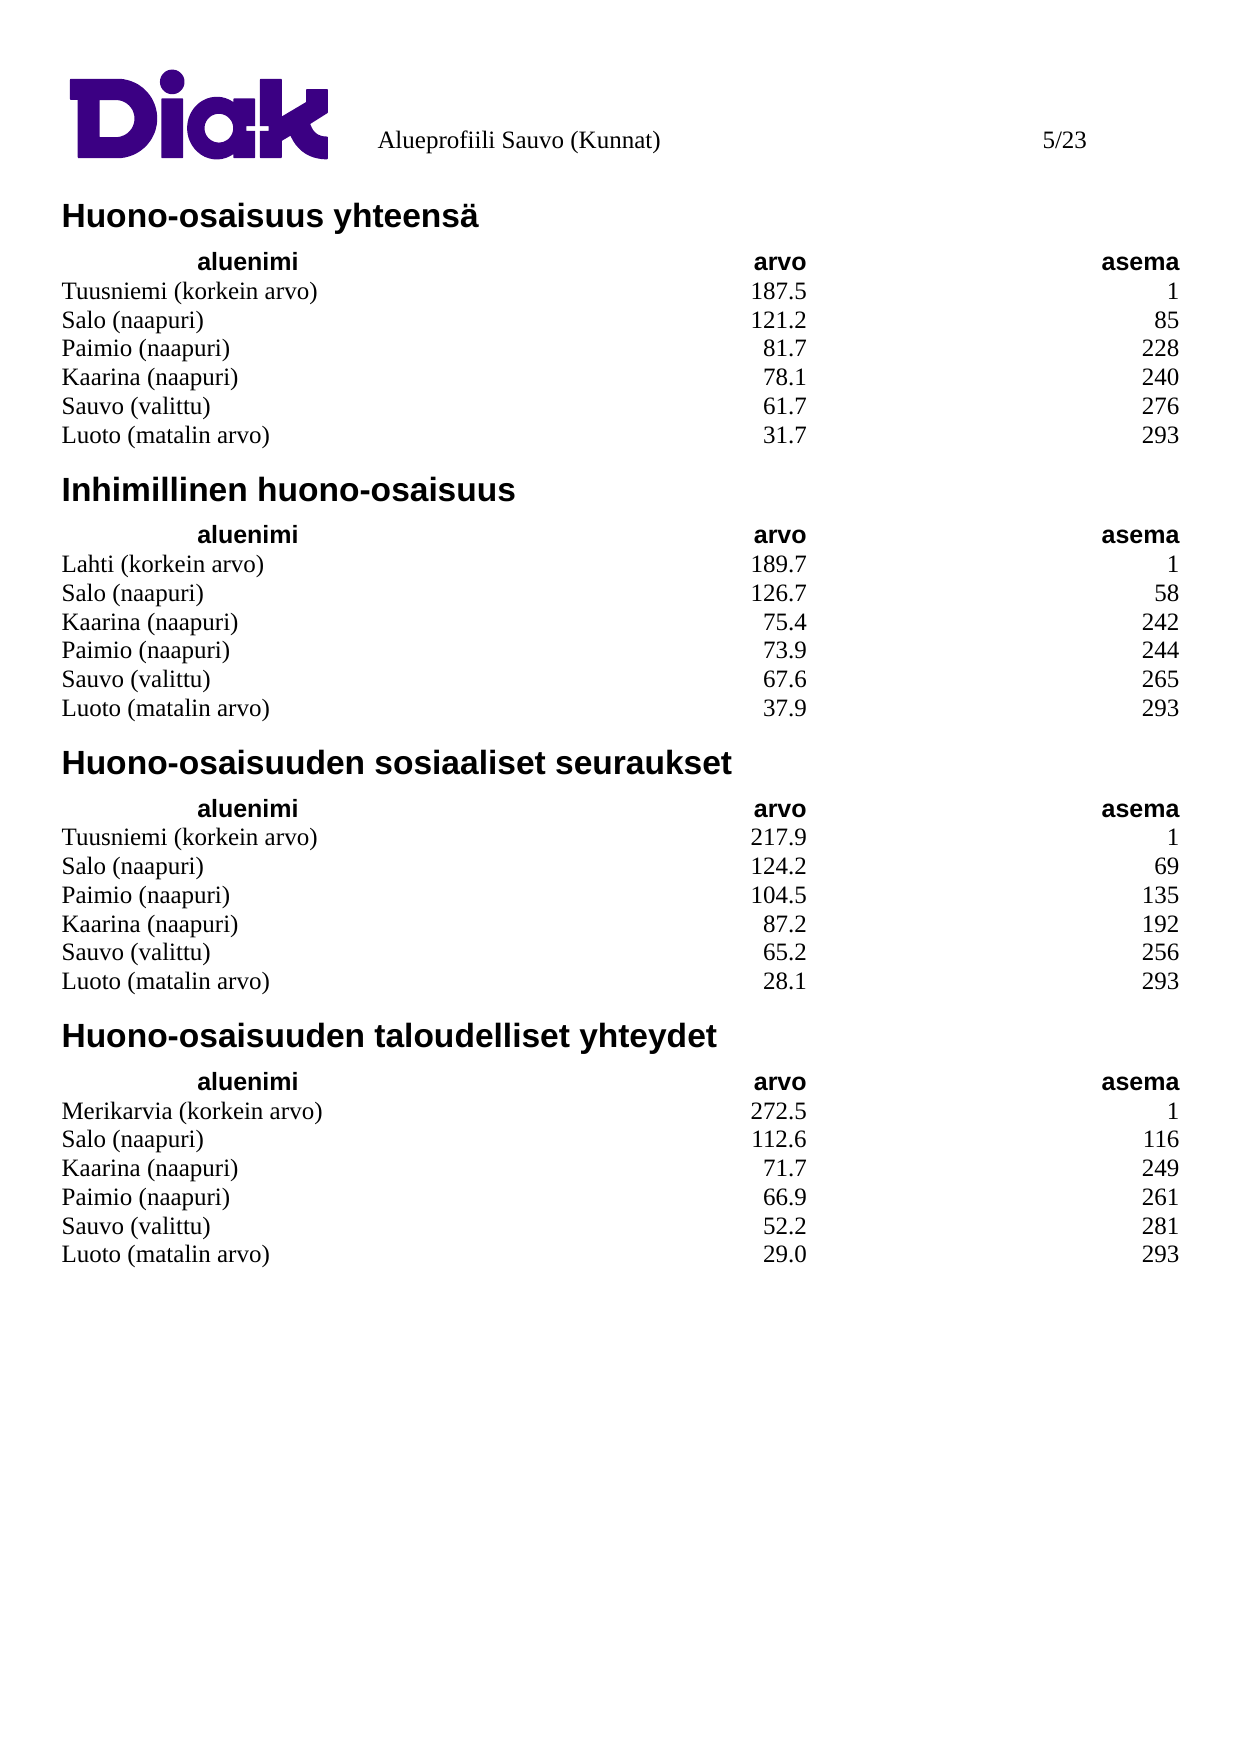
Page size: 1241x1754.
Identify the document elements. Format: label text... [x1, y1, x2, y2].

table_header asema [806, 1067, 1179, 1096]
table_cell 61.7 [434, 391, 806, 420]
table_cell 1 [806, 1096, 1179, 1124]
table_cell Luoto (matalin arvo) [61, 1240, 434, 1268]
table_header arvo [434, 521, 806, 549]
table_cell Luoto (matalin arvo) [61, 420, 434, 448]
table_cell 104.5 [434, 880, 806, 909]
table_header asema [806, 794, 1179, 822]
table_cell 87.2 [434, 909, 806, 937]
table_cell 265 [806, 664, 1179, 693]
table_cell 1 [806, 823, 1179, 851]
table_cell 124.2 [434, 851, 806, 880]
table_header asema [806, 247, 1179, 276]
table_cell 29.0 [434, 1240, 806, 1268]
table_cell 67.6 [434, 664, 806, 693]
table_cell Lahti (korkein arvo) [61, 549, 434, 578]
table_cell 1 [806, 549, 1179, 578]
table_cell Salo (naapuri) [61, 305, 434, 333]
table_header arvo [434, 1067, 806, 1096]
table_cell 71.7 [434, 1153, 806, 1182]
table_cell 256 [806, 938, 1179, 966]
table_cell 37.9 [434, 693, 806, 722]
table_cell 85 [806, 305, 1179, 333]
table_header aluenimi [61, 521, 434, 549]
table_cell 293 [806, 420, 1179, 448]
table_cell 73.9 [434, 636, 806, 664]
table_cell 249 [806, 1153, 1179, 1182]
table_cell 121.2 [434, 305, 806, 333]
table_cell 187.5 [434, 276, 806, 305]
table_cell 293 [806, 1240, 1179, 1268]
subtitle Huono-osaisuus yhteensä [61, 196, 1179, 235]
table_cell 293 [806, 693, 1179, 722]
table_header aluenimi [61, 794, 434, 822]
table_cell Paimio (naapuri) [61, 1182, 434, 1211]
table_cell 281 [806, 1211, 1179, 1239]
table_cell Tuusniemi (korkein arvo) [61, 276, 434, 305]
table_cell Sauvo (valittu) [61, 938, 434, 966]
table_cell 112.6 [434, 1125, 806, 1153]
table_cell Luoto (matalin arvo) [61, 966, 434, 995]
table_cell 293 [806, 966, 1179, 995]
table_cell 242 [806, 607, 1179, 636]
table_header asema [806, 521, 1179, 549]
table_cell 65.2 [434, 938, 806, 966]
table_cell 135 [806, 880, 1179, 909]
table_cell 192 [806, 909, 1179, 937]
table_cell 272.5 [434, 1096, 806, 1124]
table_cell Kaarina (naapuri) [61, 362, 434, 391]
table_cell 189.7 [434, 549, 806, 578]
table_cell 66.9 [434, 1182, 806, 1211]
table_cell Luoto (matalin arvo) [61, 693, 434, 722]
table_cell Sauvo (valittu) [61, 664, 434, 693]
table_header arvo [434, 247, 806, 276]
table_cell Paimio (naapuri) [61, 880, 434, 909]
table_cell 126.7 [434, 578, 806, 607]
table_cell 69 [806, 851, 1179, 880]
table_cell 81.7 [434, 334, 806, 362]
table_header arvo [434, 794, 806, 822]
table_cell 116 [806, 1125, 1179, 1153]
table_cell 244 [806, 636, 1179, 664]
table_cell 28.1 [434, 966, 806, 995]
table_cell 31.7 [434, 420, 806, 448]
table_cell 217.9 [434, 823, 806, 851]
table_cell Salo (naapuri) [61, 1125, 434, 1153]
subtitle Huono-osaisuuden sosiaaliset seuraukset [61, 743, 1179, 781]
table_cell 52.2 [434, 1211, 806, 1239]
table_cell Kaarina (naapuri) [61, 909, 434, 937]
table_cell Kaarina (naapuri) [61, 607, 434, 636]
table_cell 78.1 [434, 362, 806, 391]
table_cell Kaarina (naapuri) [61, 1153, 434, 1182]
table_cell 261 [806, 1182, 1179, 1211]
table_cell Paimio (naapuri) [61, 334, 434, 362]
subtitle Inhimillinen huono-osaisuus [61, 469, 1179, 508]
table_cell Sauvo (valittu) [61, 1211, 434, 1239]
table_cell Tuusniemi (korkein arvo) [61, 823, 434, 851]
table_header aluenimi [61, 1067, 434, 1096]
table_cell Sauvo (valittu) [61, 391, 434, 420]
table_cell Salo (naapuri) [61, 851, 434, 880]
table_cell 276 [806, 391, 1179, 420]
table_cell Paimio (naapuri) [61, 636, 434, 664]
table_cell 58 [806, 578, 1179, 607]
table_cell 1 [806, 276, 1179, 305]
table_header aluenimi [61, 247, 434, 276]
table_cell 75.4 [434, 607, 806, 636]
table_cell Salo (naapuri) [61, 578, 434, 607]
subtitle Huono-osaisuuden taloudelliset yhteydet [61, 1016, 1179, 1054]
table_cell Merikarvia (korkein arvo) [61, 1096, 434, 1124]
table_cell 228 [806, 334, 1179, 362]
table_cell 240 [806, 362, 1179, 391]
